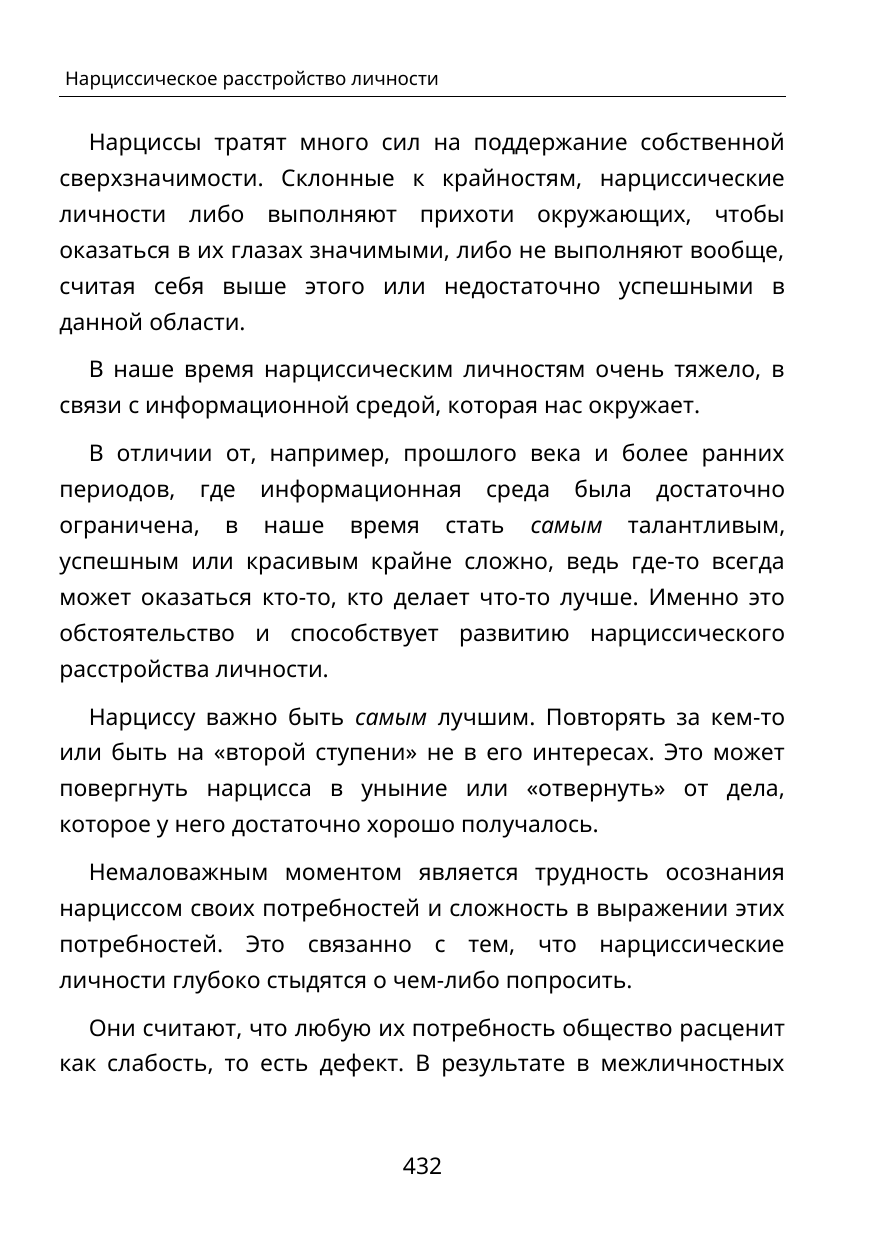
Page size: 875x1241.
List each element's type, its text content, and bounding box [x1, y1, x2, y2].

text Они считают, что любую их потребность общество расценит как слабость, то есть дефект. В результате в межличностных [59, 1011, 786, 1079]
text Немаловажным моментом является трудность осознания нарциссом своих потребностей и сложность в выражении этих потребностей. Это связанно с тем, что нарциссические личности глубоко стыдятся о чем-либо попросить. [59, 856, 786, 995]
text В наше время нарциссическим личностям очень тяжело, в связи с информационной средой, которая нас окружает. [59, 353, 786, 421]
text Нарциссу важно быть самым лучшим. Повторять за кем-то или быть на «второй ступени» не в его интересах. Это может повергнуть нарцисса в уныние или «отвернуть» от дела, которое у него достаточно хорошо получалось. [59, 700, 786, 839]
text В отличии от, например, прошлого века и более ранних периодов, где информационная среда была достаточно ограничена, в наше время стать самым талантливым, успешным или красивым крайне сложно, ведь где-то всегда может оказаться кто-то, кто делает что-то лучше. Именно это обстоятельство и способствует развитию нарциссического расстройства личности. [59, 437, 786, 684]
text Нарциссы тратят много сил на поддержание собственной сверхзначимости. Склонные к крайностям, нарциссические личности либо выполняют прихоти окружающих, чтобы оказаться в их глазах значимыми, либо не выполняют вообще, считая себя выше этого или недостаточно успешными в данной области. [59, 126, 786, 337]
